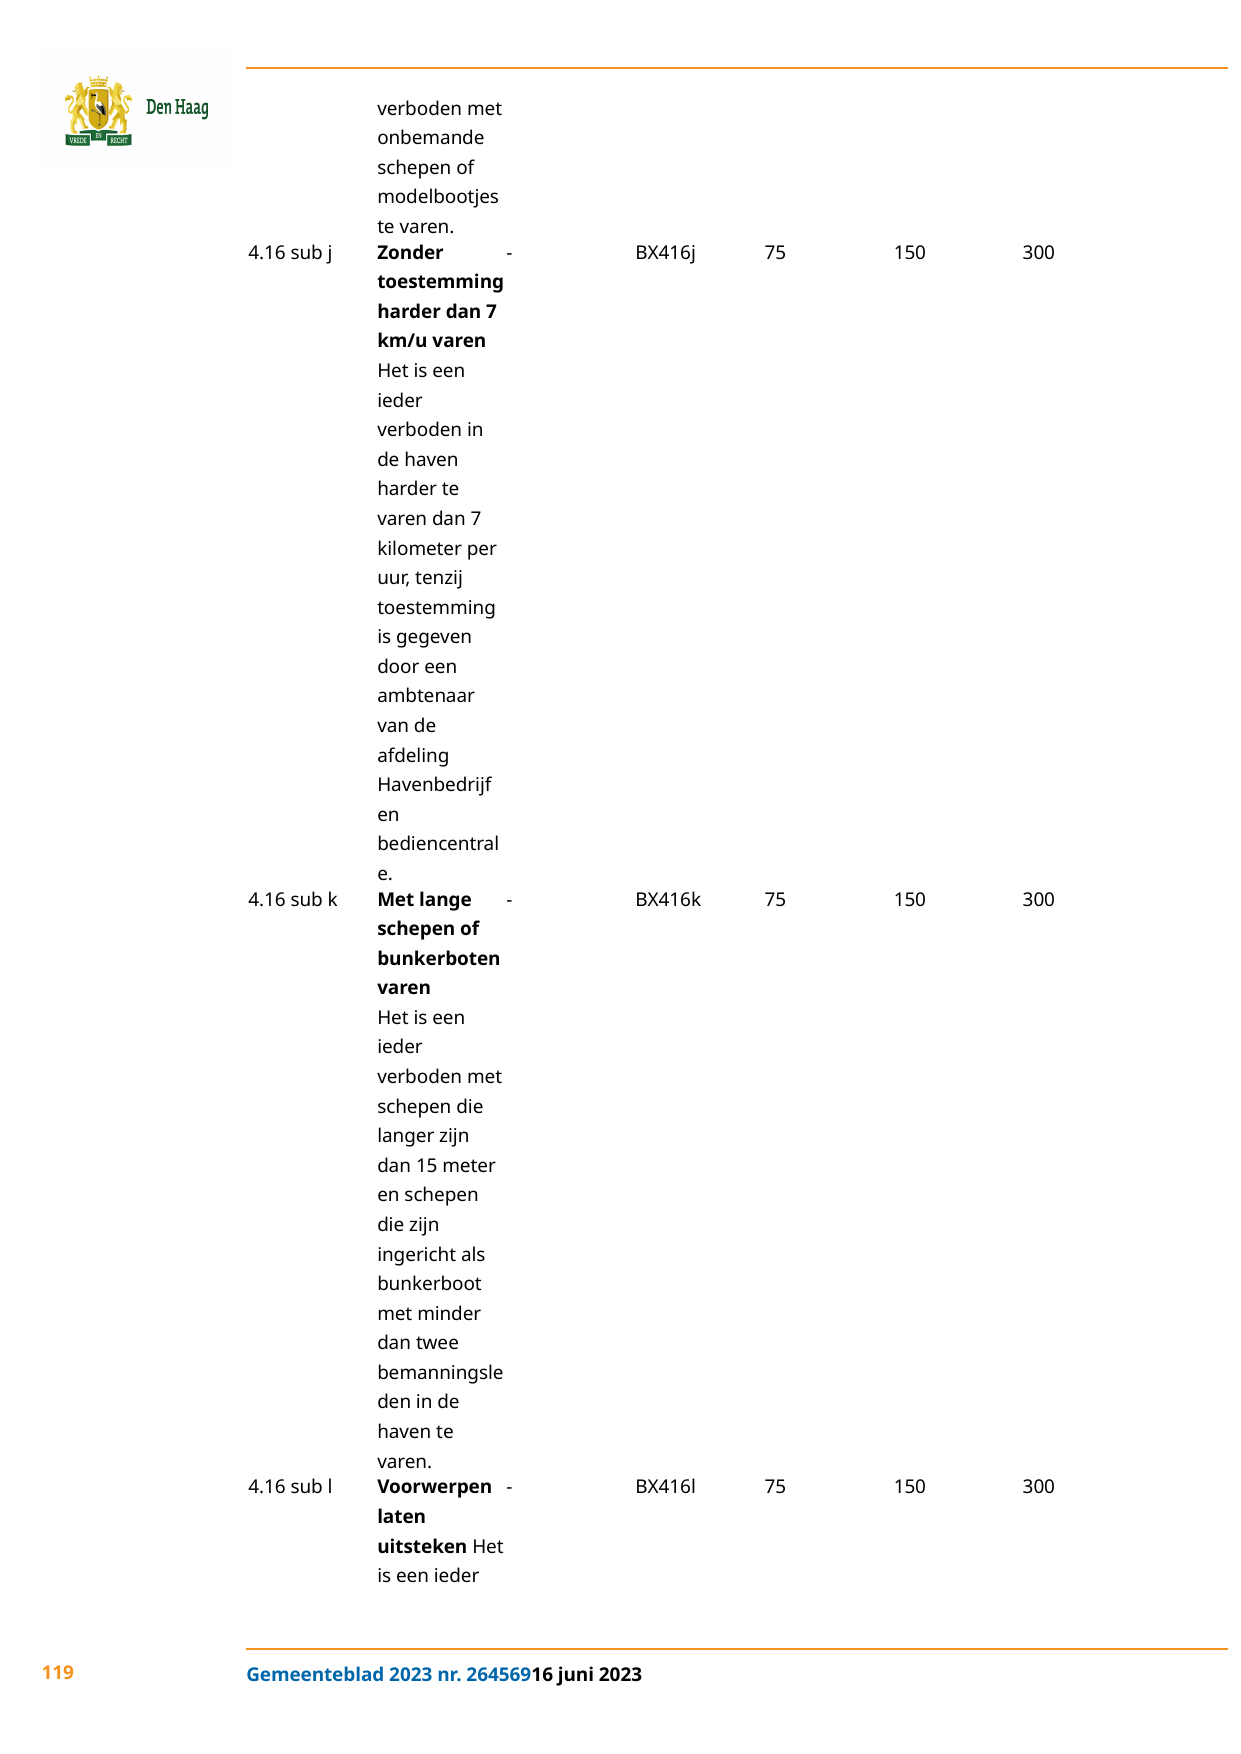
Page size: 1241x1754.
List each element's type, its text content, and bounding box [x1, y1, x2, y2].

table_cell [635, 95, 764, 239]
table_cell 150 [894, 886, 1022, 1474]
table_cell [764, 95, 893, 239]
table_cell 75 [764, 886, 893, 1474]
table_cell Voorwerpen laten uitsteken Het is een ieder [377, 1474, 506, 1588]
table_cell 75 [764, 239, 893, 886]
table_cell 4.16 sub j [248, 239, 377, 886]
table_cell 75 [764, 1474, 893, 1588]
table_cell BX416l [635, 1474, 764, 1588]
table_cell - [506, 239, 635, 886]
table_cell [1023, 95, 1152, 239]
table_cell 300 [1023, 886, 1152, 1474]
table_cell - [506, 886, 635, 1474]
table_cell [894, 95, 1022, 239]
table_cell 300 [1023, 239, 1152, 886]
table_cell Zonder toestemming harder dan 7 km/u varen Het is een ieder verboden in de haven harder te varen dan 7 kilometer per uur, tenzij toestemming is gegeven door een ambtenaar van de afdeling Havenbedrijf en bediencentrale. [377, 239, 506, 886]
table_cell - [506, 1474, 635, 1588]
table_cell 4.16 sub l [248, 1474, 377, 1588]
table_cell verboden met onbemande schepen of modelbootjes te varen. [377, 95, 506, 239]
table_cell [248, 95, 377, 239]
table_cell Met lange schepen of bunkerboten varen Het is een ieder verboden met schepen die langer zijn dan 15 meter en schepen die zijn ingericht als bunkerboot met minder dan twee bemanningsleden in de haven te varen. [377, 886, 506, 1474]
table_cell - [506, 95, 635, 239]
table_cell BX416j [635, 239, 764, 886]
picture [41, 47, 231, 172]
table_cell 4.16 sub k [248, 886, 377, 1474]
table_cell 150 [894, 1474, 1022, 1588]
table_cell 300 [1023, 1474, 1152, 1588]
table_cell BX416k [635, 886, 764, 1474]
table_cell 150 [894, 239, 1022, 886]
